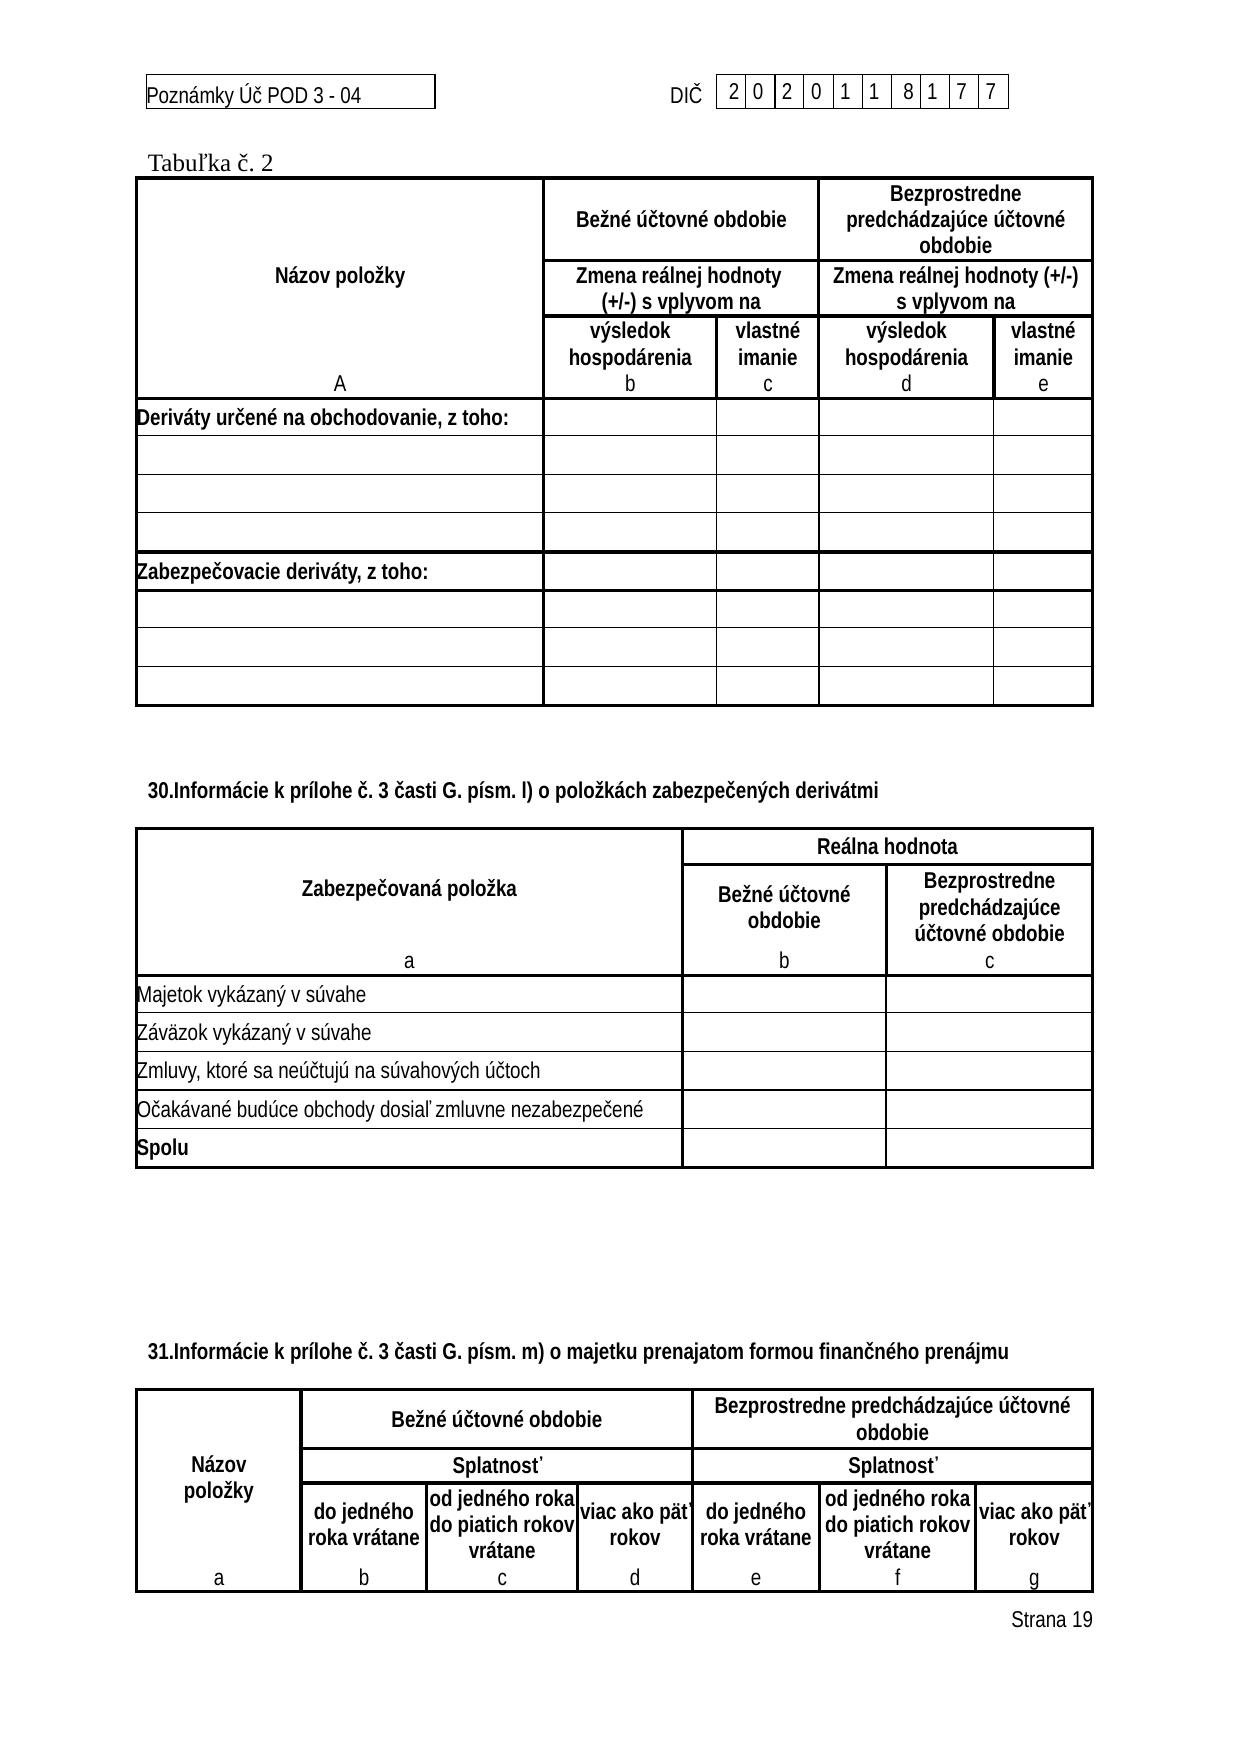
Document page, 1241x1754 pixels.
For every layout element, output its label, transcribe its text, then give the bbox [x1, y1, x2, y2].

table_header Bežné účtovné obdobie [545, 180, 817, 258]
table_cell viac ako päť rokov [579, 1485, 691, 1563]
table_cell A [138, 370, 542, 397]
table_cell [887, 1129, 1091, 1166]
table_cell [545, 400, 716, 435]
table_cell [684, 1052, 885, 1089]
table_cell vlastné imanie [996, 318, 1091, 370]
table_cell e [996, 370, 1091, 397]
table_cell [887, 1013, 1091, 1051]
table_cell [820, 513, 993, 550]
table_cell Zmluvy, ktoré sa neúčtujú na súvahových účtoch [138, 1052, 681, 1089]
table_cell d [579, 1564, 691, 1590]
table_cell [684, 977, 885, 1012]
table_cell [545, 628, 716, 666]
table_cell [717, 475, 818, 512]
table_cell [717, 513, 818, 550]
table_cell [717, 554, 818, 589]
table_header Názov položky [138, 180, 542, 370]
table_cell [887, 1052, 1091, 1089]
table_cell c [718, 370, 817, 397]
table_cell Bežné účtovné obdobie [684, 866, 885, 947]
table_cell Majetok vykázaný v súvahe [138, 977, 681, 1012]
table_cell [138, 592, 542, 627]
table_cell [994, 667, 1091, 704]
table_cell [545, 667, 716, 704]
table_cell [994, 400, 1091, 435]
table_cell výsledok hospodárenia [820, 318, 992, 370]
text Tabuľka č. 2 [148, 148, 1093, 176]
table_cell e [694, 1564, 818, 1590]
table_cell od jedného roka do piatich rokov vrátane [428, 1485, 576, 1563]
table_cell výsledok hospodárenia [545, 318, 715, 370]
table_cell [887, 977, 1091, 1012]
table_cell [820, 592, 993, 627]
table_cell vlastné imanie [718, 318, 817, 370]
table_cell [994, 554, 1091, 589]
table_cell [684, 1091, 885, 1127]
table_cell Zmena reálnej hodnoty (+/-) s vplyvom na [820, 262, 1091, 314]
table_cell [717, 400, 818, 435]
table_cell [994, 436, 1091, 473]
table_cell [994, 628, 1091, 666]
list Informácie k prílohe č. 3 časti G. písm. l) o položkách zabezpečených derivátmi [148, 777, 1093, 804]
table_cell [545, 513, 716, 550]
table_cell [545, 475, 716, 512]
table_cell [887, 1091, 1091, 1127]
table_cell Zabezpečovacie deriváty, z toho: [138, 554, 542, 589]
table_cell b [303, 1564, 425, 1590]
table_header Bezprostredne predchádzajúce účtovné obdobie [820, 180, 1091, 258]
table_cell Bezprostredne predchádzajúce účtovné obdobie [888, 866, 1091, 947]
table_cell f [821, 1564, 974, 1590]
table_cell [138, 475, 542, 512]
table_cell [717, 436, 818, 473]
table_cell b [684, 948, 885, 974]
table_header Reálna hodnota [684, 830, 1091, 863]
table_cell viac ako päť rokov [977, 1485, 1091, 1563]
table_cell Zmena reálnej hodnoty (+/-) s vplyvom na [545, 262, 817, 314]
table_cell [717, 667, 818, 704]
table_cell g [977, 1564, 1091, 1590]
table_cell a [138, 1564, 299, 1590]
table_cell Spolu [138, 1129, 681, 1166]
table_cell [820, 400, 993, 435]
table_cell [717, 592, 818, 627]
table_cell do jedného roka vrátane [303, 1485, 425, 1563]
table_cell [994, 475, 1091, 512]
table_cell [684, 1129, 885, 1166]
table_cell [717, 628, 818, 666]
table_header Bežné účtovné obdobie [303, 1391, 691, 1447]
table_cell [820, 475, 993, 512]
table_cell Deriváty určené na obchodovanie, z toho: [138, 400, 542, 435]
table_cell [820, 436, 993, 473]
table_cell [138, 513, 542, 550]
table_cell a [138, 948, 681, 974]
table_cell Splatnosť [694, 1450, 1091, 1481]
table_cell c [428, 1564, 576, 1590]
table_header Názov položky [138, 1391, 299, 1563]
table_cell [684, 1013, 885, 1051]
table_cell Splatnosť [303, 1450, 691, 1481]
table_cell Očakávané budúce obchody dosiaľ zmluvne nezabezpečené [138, 1091, 681, 1127]
table_cell d [820, 370, 992, 397]
table_header Bezprostredne predchádzajúce účtovné obdobie [694, 1391, 1091, 1447]
table_cell b [545, 370, 715, 397]
table_cell [545, 592, 716, 627]
table_cell [994, 513, 1091, 550]
list Informácie k prílohe č. 3 časti G. písm. m) o majetku prenajatom formou finančného prenájmu [148, 1338, 1093, 1364]
table_cell [820, 628, 993, 666]
table_cell [820, 667, 993, 704]
table_cell Záväzok vykázaný v súvahe [138, 1013, 681, 1051]
table_cell [820, 554, 993, 589]
table_cell c [888, 948, 1091, 974]
table_cell [138, 667, 542, 704]
table_cell [545, 436, 716, 473]
table_cell [994, 592, 1091, 627]
table_cell [545, 554, 716, 589]
table_cell [138, 628, 542, 666]
table_cell od jedného roka do piatich rokov vrátane [821, 1485, 974, 1563]
table_cell [138, 436, 542, 473]
table_cell do jedného roka vrátane [694, 1485, 818, 1563]
table_header Zabezpečovaná položka [138, 830, 681, 947]
